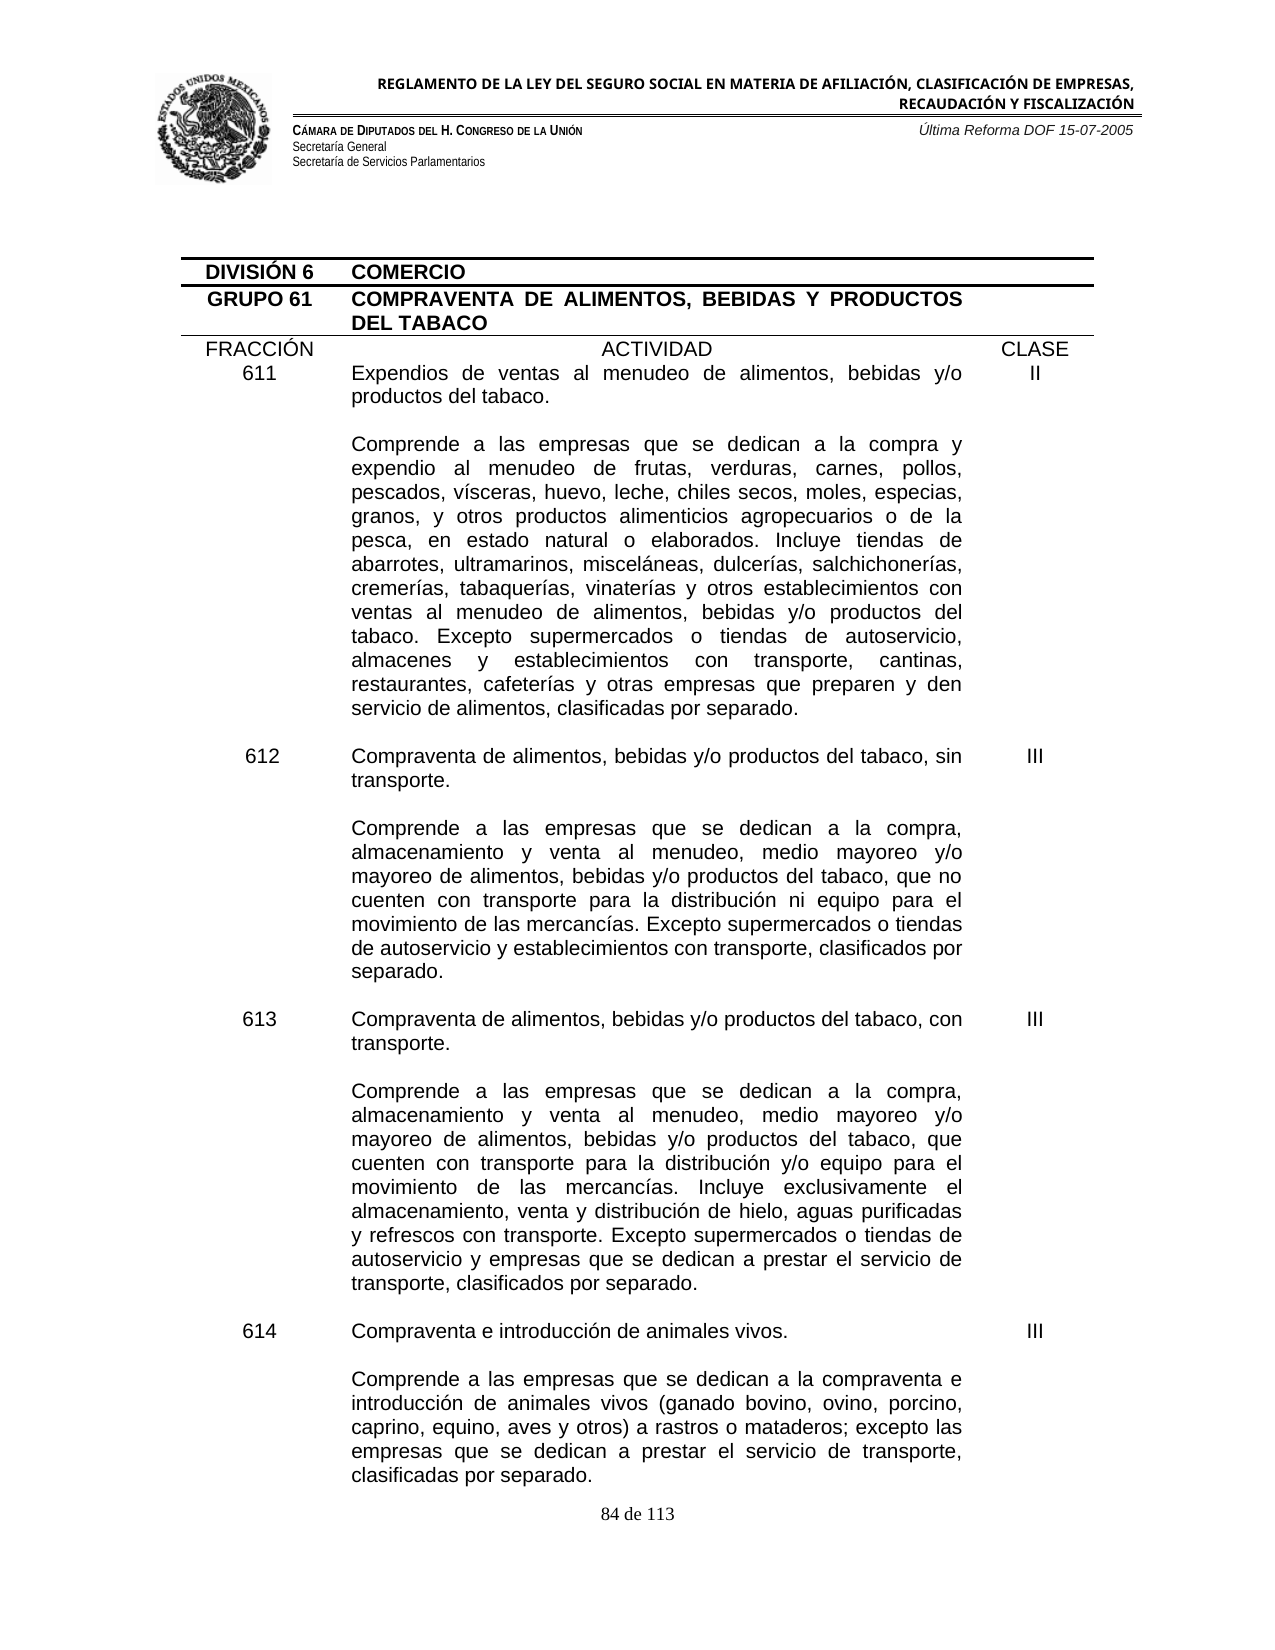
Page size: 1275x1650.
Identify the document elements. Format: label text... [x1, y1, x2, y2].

table_cell [181, 432, 338, 744]
table_cell FRACCIÓN [181, 336, 338, 360]
table_cell 613 [181, 1007, 338, 1319]
table_cell 611 [181, 360, 338, 432]
table_cell [338, 233, 976, 257]
table_cell [976, 260, 1094, 284]
table_cell COMPRAVENTA DE ALIMENTOS, BEBIDAS Y PRODUCTOS DEL TABACO [338, 287, 976, 335]
table_cell Comprende a las empresas que se dedican a la compra y expendio al menudeo de frutas, verduras, carnes, pollos, pescados, vísceras, huevo, leche, chiles secos, moles, especias, granos, y otros productos alimenticios agropecuarios o de la pesca, en estado natural o elaborados. Incluye tiendas de abarrotes, ultramarinos, misceláneas, dulcerías, salchichonerías, cremerías, tabaquerías, vinaterías y otros establecimientos con ventas al menudeo de alimentos, bebidas y/o productos del tabaco. Excepto supermercados o tiendas de autoservicio, almacenes y establecimientos con transporte, cantinas, restaurantes, cafeterías y otras empresas que preparen y den servicio de alimentos, clasificadas por separado. [338, 432, 976, 744]
table_cell Expendios de ventas al menudeo de alimentos, bebidas y/o productos del tabaco. [338, 360, 976, 432]
table_cell III [976, 744, 1094, 1007]
table_cell III [976, 1319, 1094, 1486]
table_cell 612 [181, 744, 338, 1007]
table_cell Compraventa de alimentos, bebidas y/o productos del tabaco, sin transporte. Comprende a las empresas que se dedican a la compra, almacenamiento y venta al menudeo, medio mayoreo y/o mayoreo de alimentos, bebidas y/o productos del tabaco, que no cuenten con transporte para la distribución ni equipo para el movimiento de las mercancías. Excepto supermercados o tiendas de autoservicio y establecimientos con transporte, clasificados por separado. [338, 744, 976, 1007]
table_cell [976, 233, 1094, 257]
table_cell Compraventa e introducción de animales vivos. Comprende a las empresas que se dedican a la compraventa e introducción de animales vivos (ganado bovino, ovino, porcino, caprino, equino, aves y otros) a rastros o mataderos; excepto las empresas que se dedican a prestar el servicio de transporte, clasificadas por separado. [338, 1319, 976, 1486]
table_cell CLASE [976, 336, 1094, 360]
table_cell GRUPO 61 [181, 287, 338, 335]
table_cell III [976, 1007, 1094, 1319]
table_cell [976, 432, 1094, 744]
table_cell Compraventa de alimentos, bebidas y/o productos del tabaco, con transporte. Comprende a las empresas que se dedican a la compra, almacenamiento y venta al menudeo, medio mayoreo y/o mayoreo de alimentos, bebidas y/o productos del tabaco, que cuenten con transporte para la distribución y/o equipo para el movimiento de las mercancías. Incluye exclusivamente el almacenamiento, venta y distribución de hielo, aguas purificadas y refrescos con transporte. Excepto supermercados o tiendas de autoservicio y empresas que se dedican a prestar el servicio de transporte, clasificados por separado. [338, 1007, 976, 1319]
table_cell 614 [181, 1319, 338, 1486]
table_cell DIVISIÓN 6 [181, 260, 338, 284]
table_cell II [976, 360, 1094, 432]
table_cell COMERCIO [338, 260, 976, 284]
table_cell [181, 233, 338, 257]
table_cell ACTIVIDAD [338, 336, 976, 360]
table_cell [976, 287, 1094, 335]
